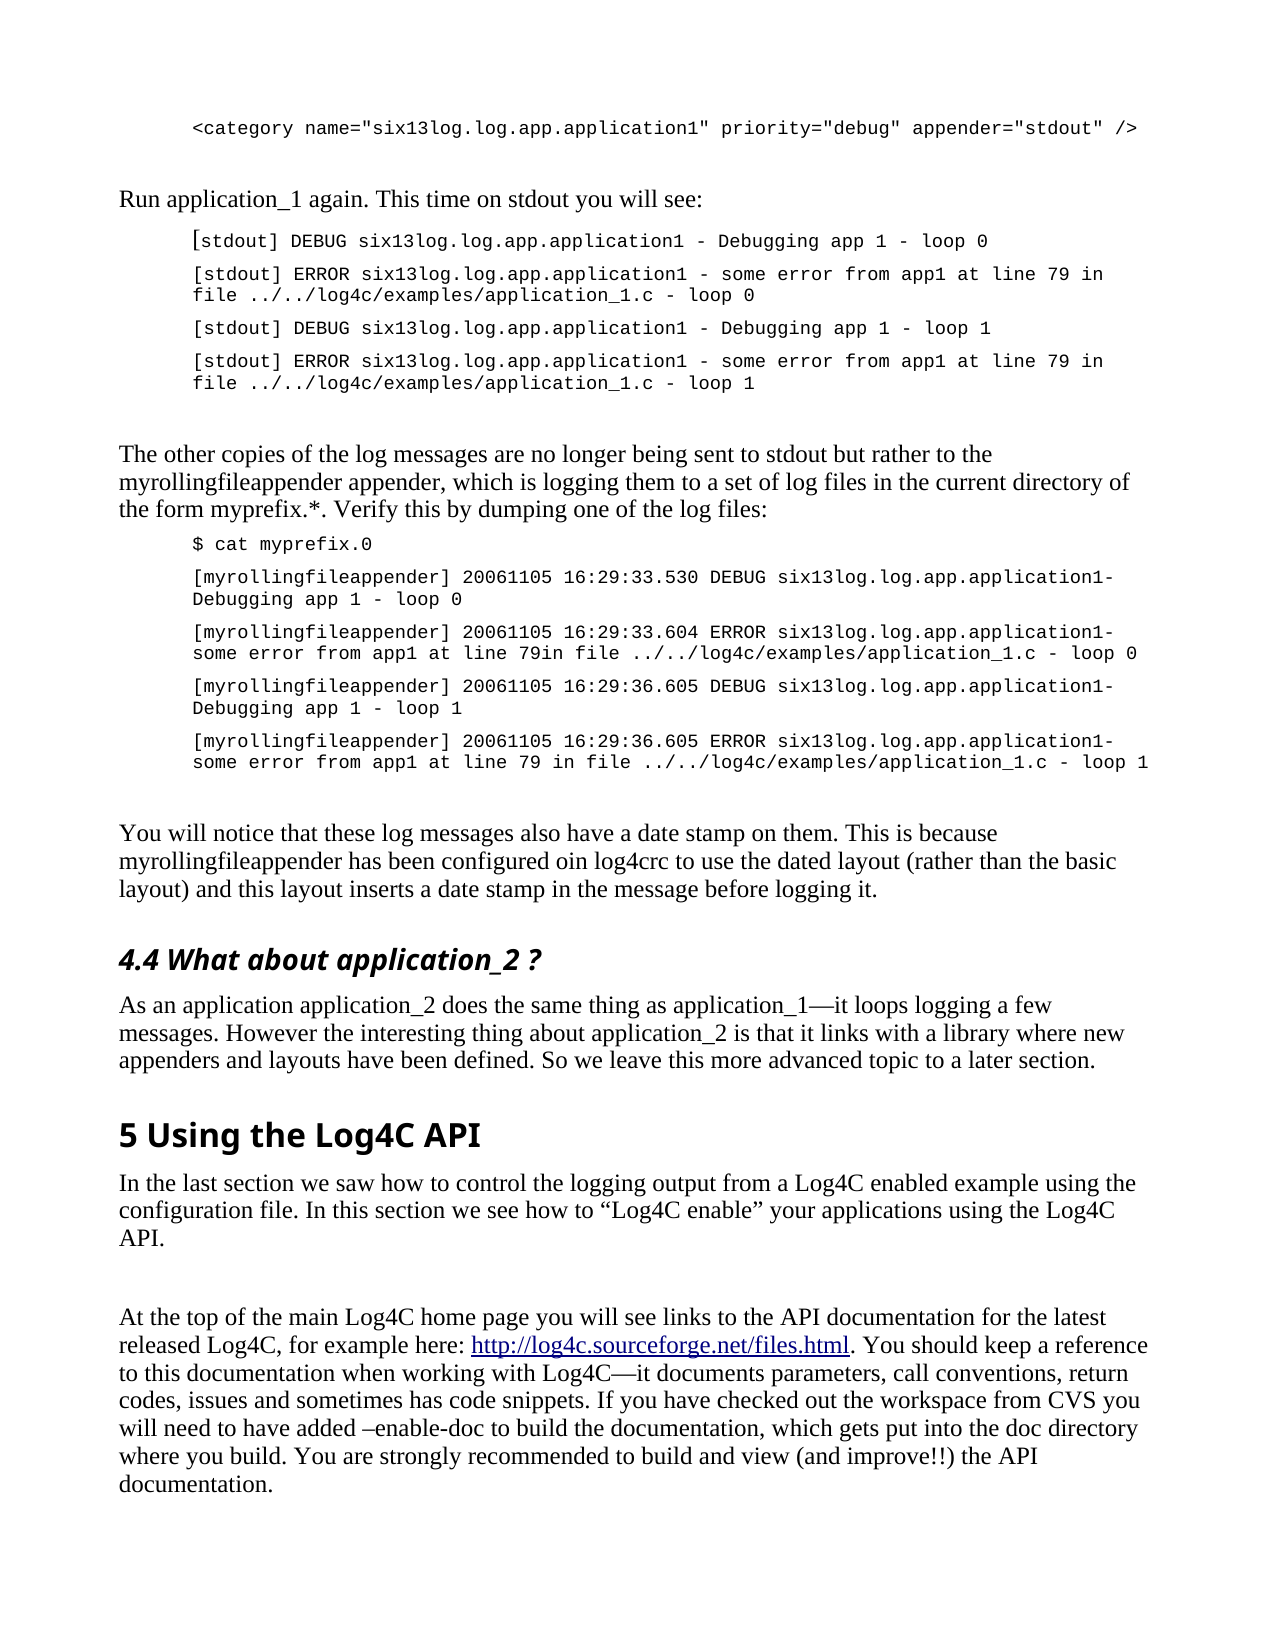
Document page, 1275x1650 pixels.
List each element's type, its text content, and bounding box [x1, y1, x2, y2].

text [stdout] DEBUG six13log.log.app.application1 - Debugging app 1 - loop 1 [192, 319, 1156, 340]
text [stdout] ERROR six13log.log.app.application1 - some error from app1 at line 79 in file ../../log4c/examples/application_1.c - loop 0 [192, 264, 1156, 307]
text Run application_1 again. This time on stdout you will see: [118, 185, 1156, 213]
text <category name="six13log.log.app.application1" priority="debug" appender="stdout" /> [192, 118, 1156, 140]
text [myrollingfileappender] 20061105 16:29:33.604 ERROR six13log.log.app.application1- some error from app1 at line 79in file ../../log4c/examples/application_1.c - loop 0 [192, 623, 1156, 665]
text As an application application_2 does the same thing as application_1—it loops logging a few messages. However the interesting thing about application_2 is that it links with a library where new appenders and layouts have been defined. So we leave this more advanced topic to a later section. [118, 991, 1156, 1074]
text You will notice that these log messages also have a date stamp on them. This is because myrollingfileappender has been configured oin log4crc to use the dated layout (rather than the basic layout) and this layout inserts a date stamp in the message before logging it. [118, 819, 1156, 903]
text $ cat myprefix.0 [192, 535, 1156, 556]
text The other copies of the log messages are no longer being sent to stdout but rather to the myrollingfileappender appender, which is logging them to a set of log files in the current directory of the form myprefix.*. Verify this by dumping one of the log files: [118, 440, 1156, 523]
text At the top of the main Log4C home page you will see links to the API documentation for the latest released Log4C, for example here: http://log4c.sourceforge.net/files.html. You should keep a reference to this documentation when working with Log4C—it documents parameters, call conventions, return codes, issues and sometimes has code snippets. If you have checked out the workspace from CVS you will need to have added –enable-doc to build the documentation, which gets put into the doc directory where you build. You are strongly recommended to build and view (and improve!!) the API documentation. [118, 1303, 1156, 1497]
text [stdout] DEBUG six13log.log.app.application1 - Debugging app 1 - loop 0 [192, 225, 1156, 253]
text [stdout] ERROR six13log.log.app.application1 - some error from app1 at line 79 in file ../../log4c/examples/application_1.c - loop 1 [192, 352, 1156, 395]
subtitle 4.4 What about application_2 ? [118, 939, 1156, 979]
text [myrollingfileappender] 20061105 16:29:36.605 DEBUG six13log.log.app.application1- Debugging app 1 - loop 1 [192, 677, 1156, 720]
text [myrollingfileappender] 20061105 16:29:36.605 ERROR six13log.log.app.application1- some error from app1 at line 79 in file ../../log4c/examples/application_1.c - loop 1 [192, 732, 1156, 774]
text In the last section we saw how to control the logging output from a Log4C enabled example using the configuration file. In this section we see how to “Log4C enable” your applications using the Log4C API. [118, 1169, 1156, 1252]
subtitle 5 Using the Log4C API [118, 1111, 1156, 1157]
text [myrollingfileappender] 20061105 16:29:33.530 DEBUG six13log.log.app.application1- Debugging app 1 - loop 0 [192, 568, 1156, 611]
